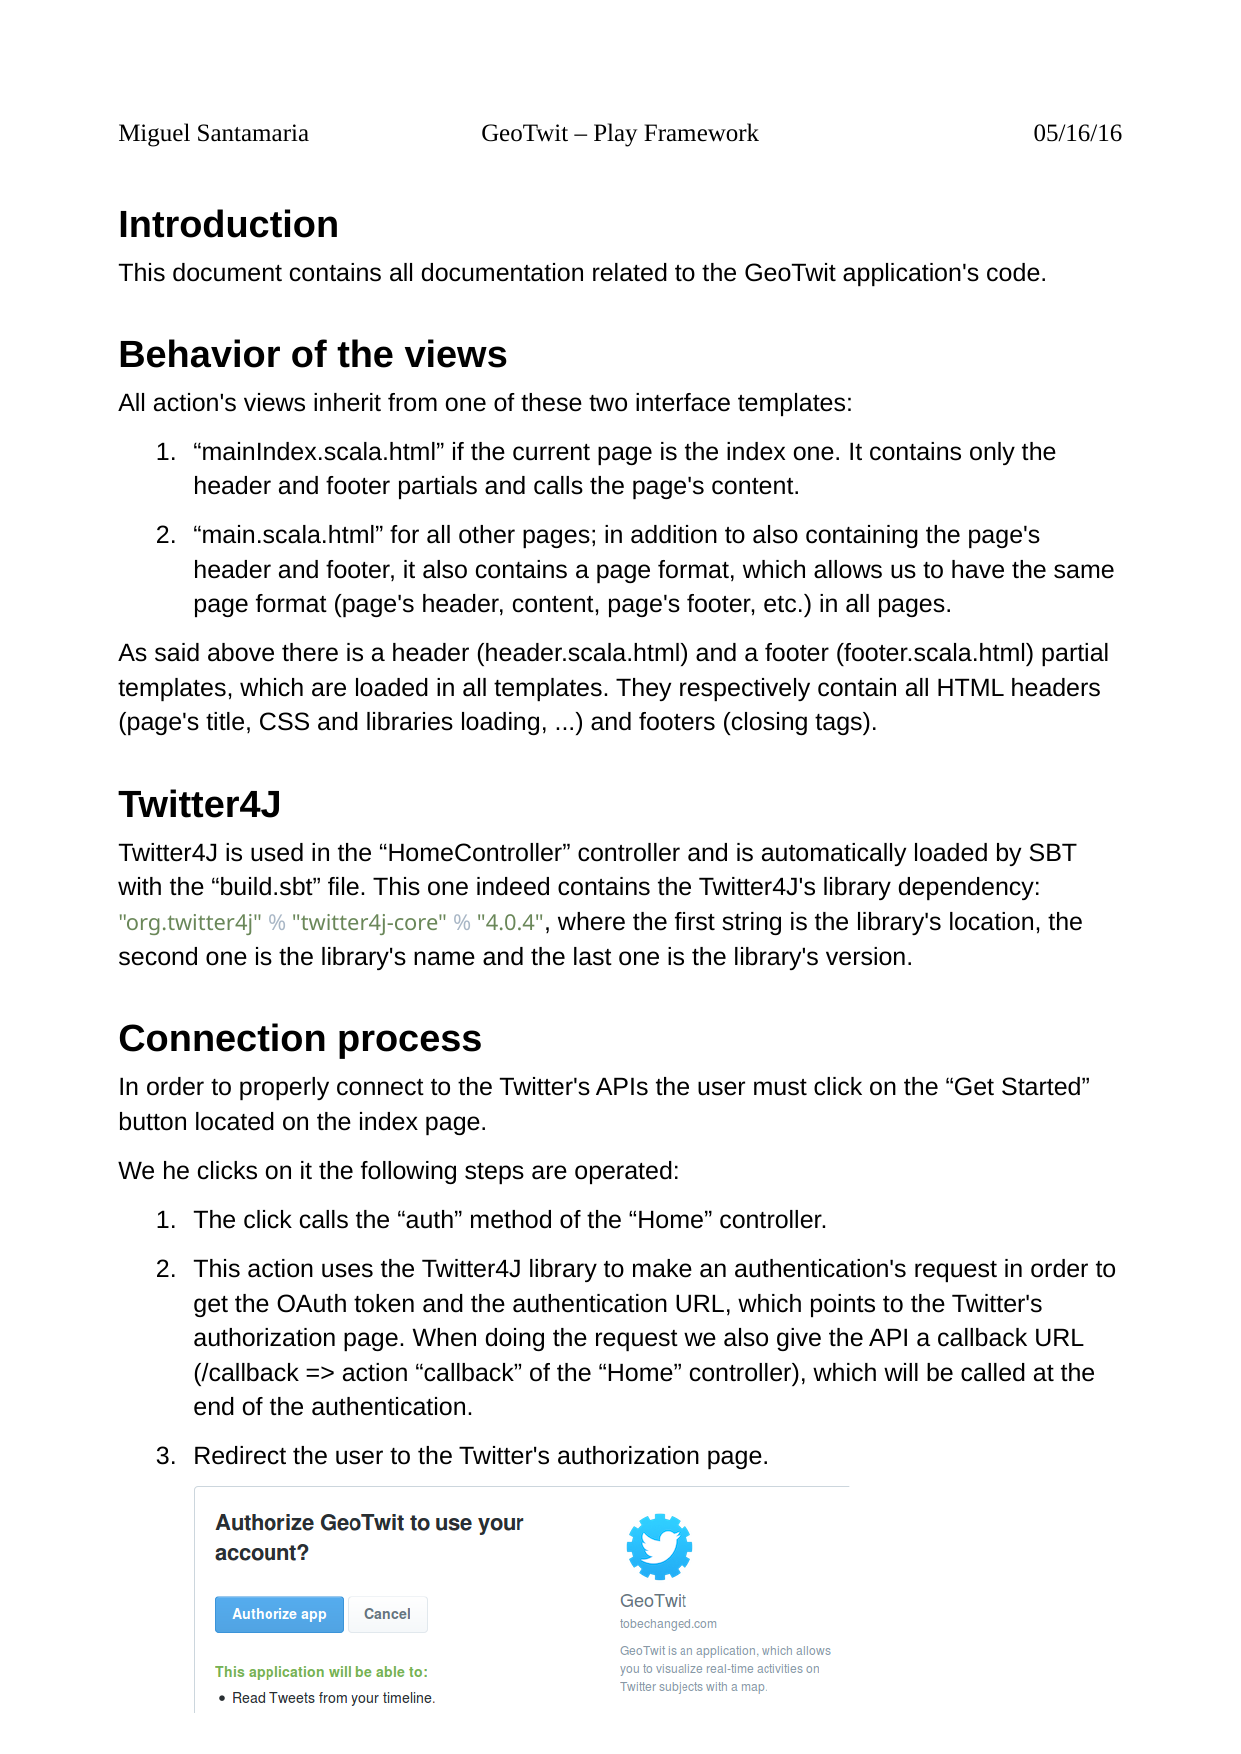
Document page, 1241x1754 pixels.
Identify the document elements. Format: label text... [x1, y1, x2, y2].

list “mainIndex.scala.html” if the current page is the index one. It contains only the header and footer partials and calls the page's content. [156, 437, 1122, 500]
subtitle Introduction [118, 201, 1122, 245]
list This action uses the Twitter4J library to make an authentication's request in order to get the OAuth token and the authentication URL, which points to the Twitter's authorization page. When doing the request we also give the API a callback URL (/callback => action “callback” of the “Home” controller), which will be called at the end of the authentication. [156, 1254, 1122, 1421]
subtitle Behavior of the views [118, 332, 1122, 375]
subtitle Connection process [118, 1016, 1122, 1060]
list “main.scala.html” for all other pages; in addition to also containing the page's header and footer, it also contains a page format, which allows us to have the same page format (page's header, content, page's footer, etc.) in all pages. [156, 520, 1122, 618]
list The click calls the “auth” method of the “Home” controller. [156, 1205, 1122, 1234]
subtitle Twitter4J [118, 781, 1122, 825]
text This document contains all documentation related to the GeoTwit application's code. [118, 257, 1122, 286]
text Twitter4J is used in the “HomeController” controller and is automatically loaded by SBT with the “build.sbt” file. This one indeed contains the Twitter4J's library dependency: "org.twitter4j" % "twitter4j-core" % "4.0.4", where the first string is the library's location, the second one is the library's name and the last one is the library's version. [118, 837, 1122, 971]
text All action's views inherit from one of these two interface templates: [118, 388, 1122, 416]
text As said above there is a header (header.scala.html) and a footer (footer.scala.html) partial templates, which are loaded in all templates. They respectively contain all HTML headers (page's title, CSS and libraries loading, ...) and footers (closing tags). [118, 638, 1122, 736]
list Redirect the user to the Twitter's authorization page. [156, 1441, 1122, 1470]
picture [185, 1481, 850, 1713]
text We he clicks on it the following steps are operated: [118, 1156, 1122, 1185]
text In order to properly connect to the Twitter's APIs the user must click on the “Get Started” button located on the index page. [118, 1072, 1122, 1136]
